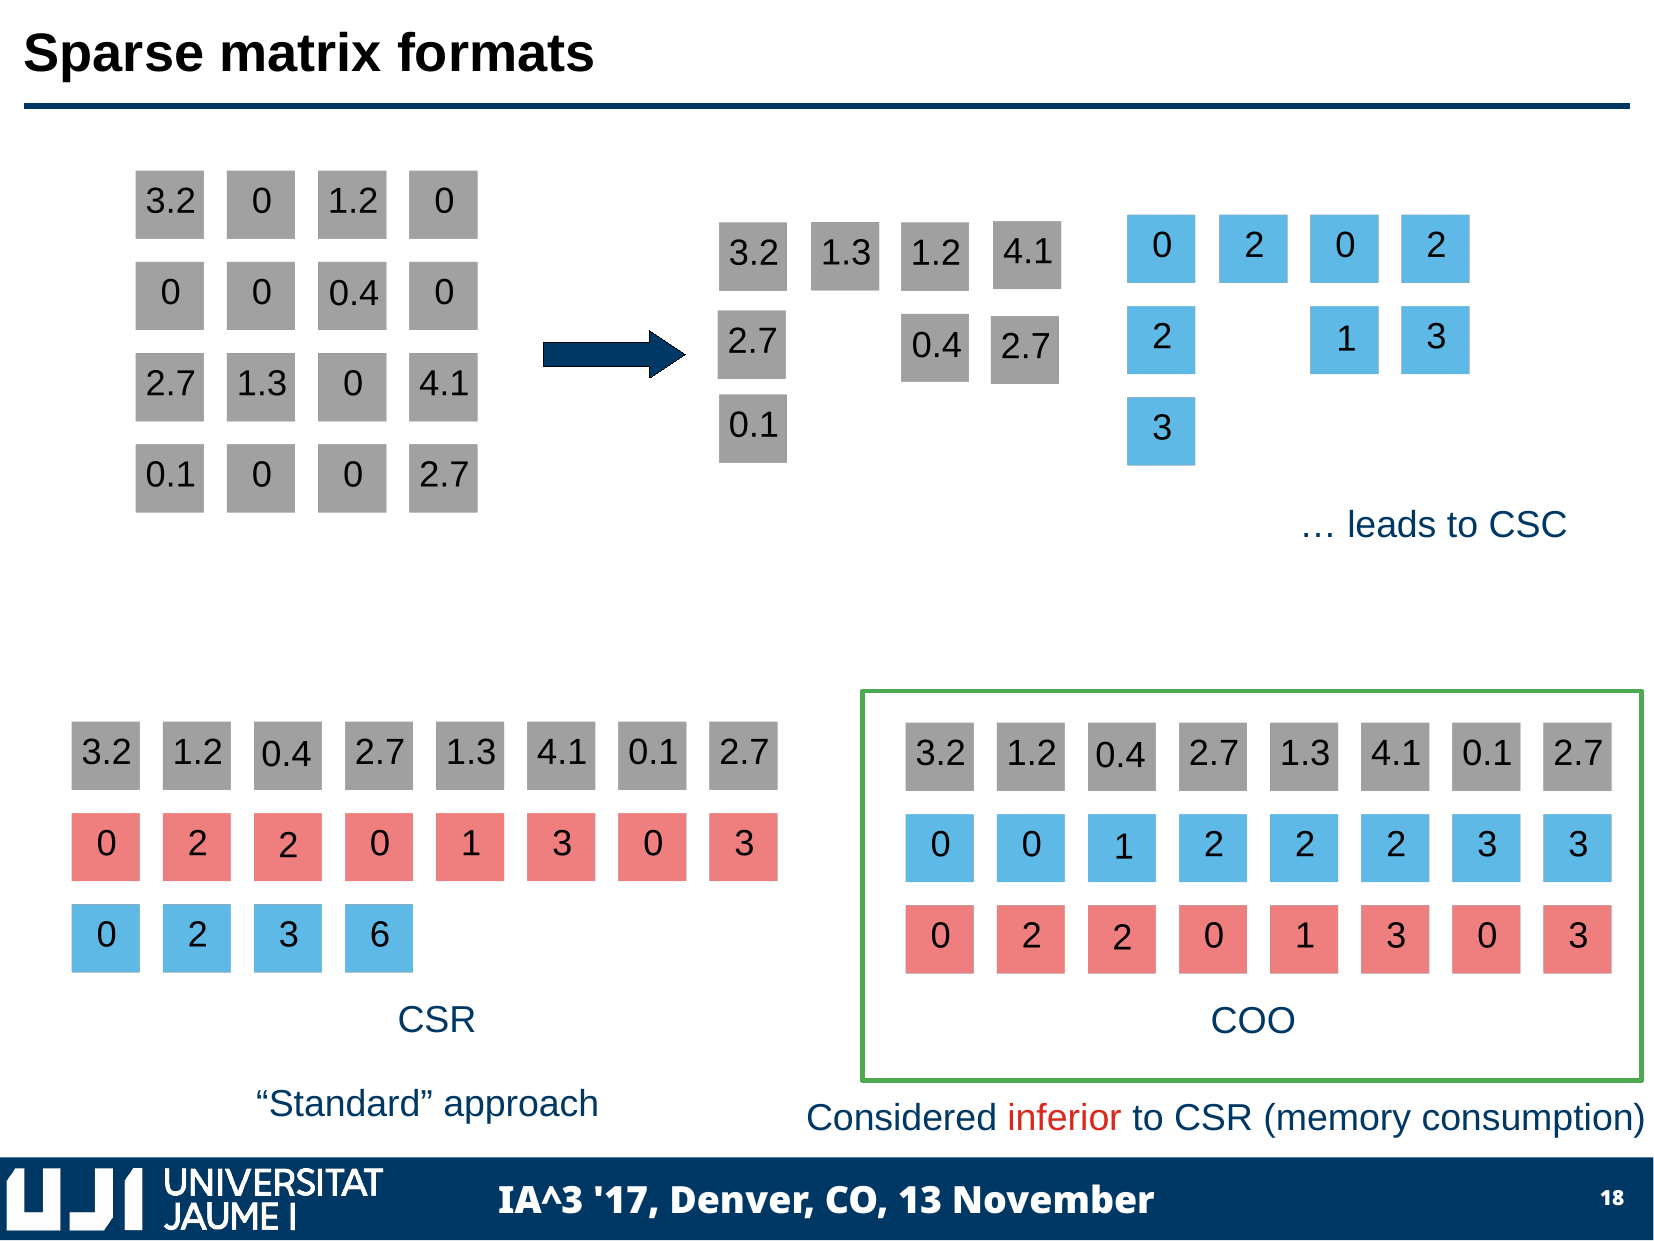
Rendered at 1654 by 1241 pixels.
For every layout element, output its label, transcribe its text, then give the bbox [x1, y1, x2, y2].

picture [64, 714, 785, 980]
picture [710, 207, 1477, 473]
text_box [543, 330, 686, 378]
title Sparse matrix formats [23, 0, 1630, 107]
text_box “Standard” approach [241, 1074, 615, 1132]
text_box CSR [382, 991, 492, 1049]
picture [128, 163, 485, 520]
picture [898, 715, 1619, 981]
text_box Considered inferior to CSR (memory consumption) [791, 1088, 1654, 1146]
picture [0, 1158, 390, 1241]
text_box COO [1195, 992, 1311, 1049]
text_box … leads to CSC [1284, 496, 1583, 553]
